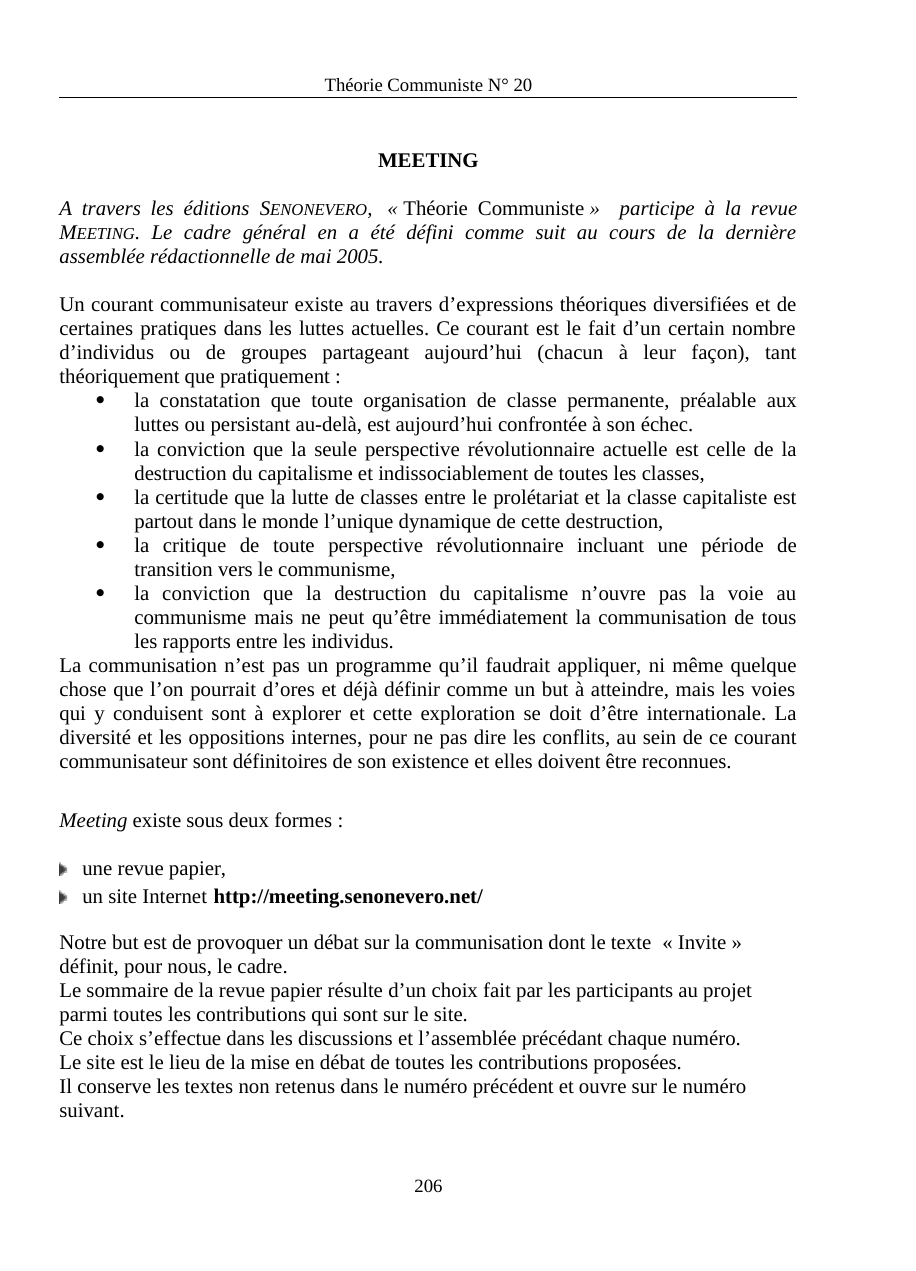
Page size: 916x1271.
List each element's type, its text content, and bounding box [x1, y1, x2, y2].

list la critique de toute perspective révolutionnaire incluant une période de transition vers le communisme, [97, 533, 797, 581]
text La communisation n’est pas un programme qu’il faudrait appliquer, ni même quelque chose que l’on pourrait d’ores et déjà définir comme un but à atteindre, mais les voies qui y conduisent sont à explorer et cette exploration se doit d’être internationale. La diversité et les oppositions internes, pour ne pas dire les conflits, au sein de ce courant communisateur sont définitoires de son existence et elles doivent être reconnues. [59, 653, 797, 773]
text Notre but est de provoquer un débat sur la communisation dont le texte « Invite » définit, pour nous, le cadre. Le sommaire de la revue papier résulte d’un choix fait par les participants au projet parmi toutes les contributions qui sont sur le site. Ce choix s’effectue dans les discussions et l’assemblée précédant chaque numéro. Le site est le lieu de la mise en débat de toutes les contributions proposées. Il conserve les textes non retenus dans le numéro précédent et ouvre sur le numéro suivant. [59, 929, 797, 1122]
picture [59, 886, 72, 904]
text MEETING [59, 148, 797, 172]
list la certitude que la lutte de classes entre le prolétariat et la classe capitaliste est partout dans le monde l’unique dynamique de cette destruction, [97, 484, 797, 533]
text A travers les éditions Senonevero, « Théorie Communiste » participe à la revue Meeting. Le cadre général en a été défini comme suit au cours de la dernière assemblée rédactionnelle de mai 2005. [59, 196, 797, 268]
text Un courant communisateur existe au travers d’expressions théoriques diversifiées et de certaines pratiques dans les luttes actuelles. Ce courant est le fait d’un certain nombre d’individus ou de groupes partageant aujourd’hui (chacun à leur façon), tant théoriquement que pratiquement : [59, 292, 797, 388]
list la conviction que la destruction du capitalisme n’ouvre pas la voie au communisme mais ne peut qu’être immédiatement la communisation de tous les rapports entre les individus. [97, 581, 797, 653]
text Meeting existe sous deux formes : une revue papier, un site Internet http://meeting.senonevero.net/ [59, 808, 797, 909]
picture [59, 858, 72, 876]
list la conviction que la seule perspective révolutionnaire actuelle est celle de la destruction du capitalisme et indissociablement de toutes les classes, [97, 436, 797, 484]
list la constatation que toute organisation de classe permanente, préalable aux luttes ou persistant au-delà, est aujourd’hui confrontée à son échec. [97, 388, 797, 436]
